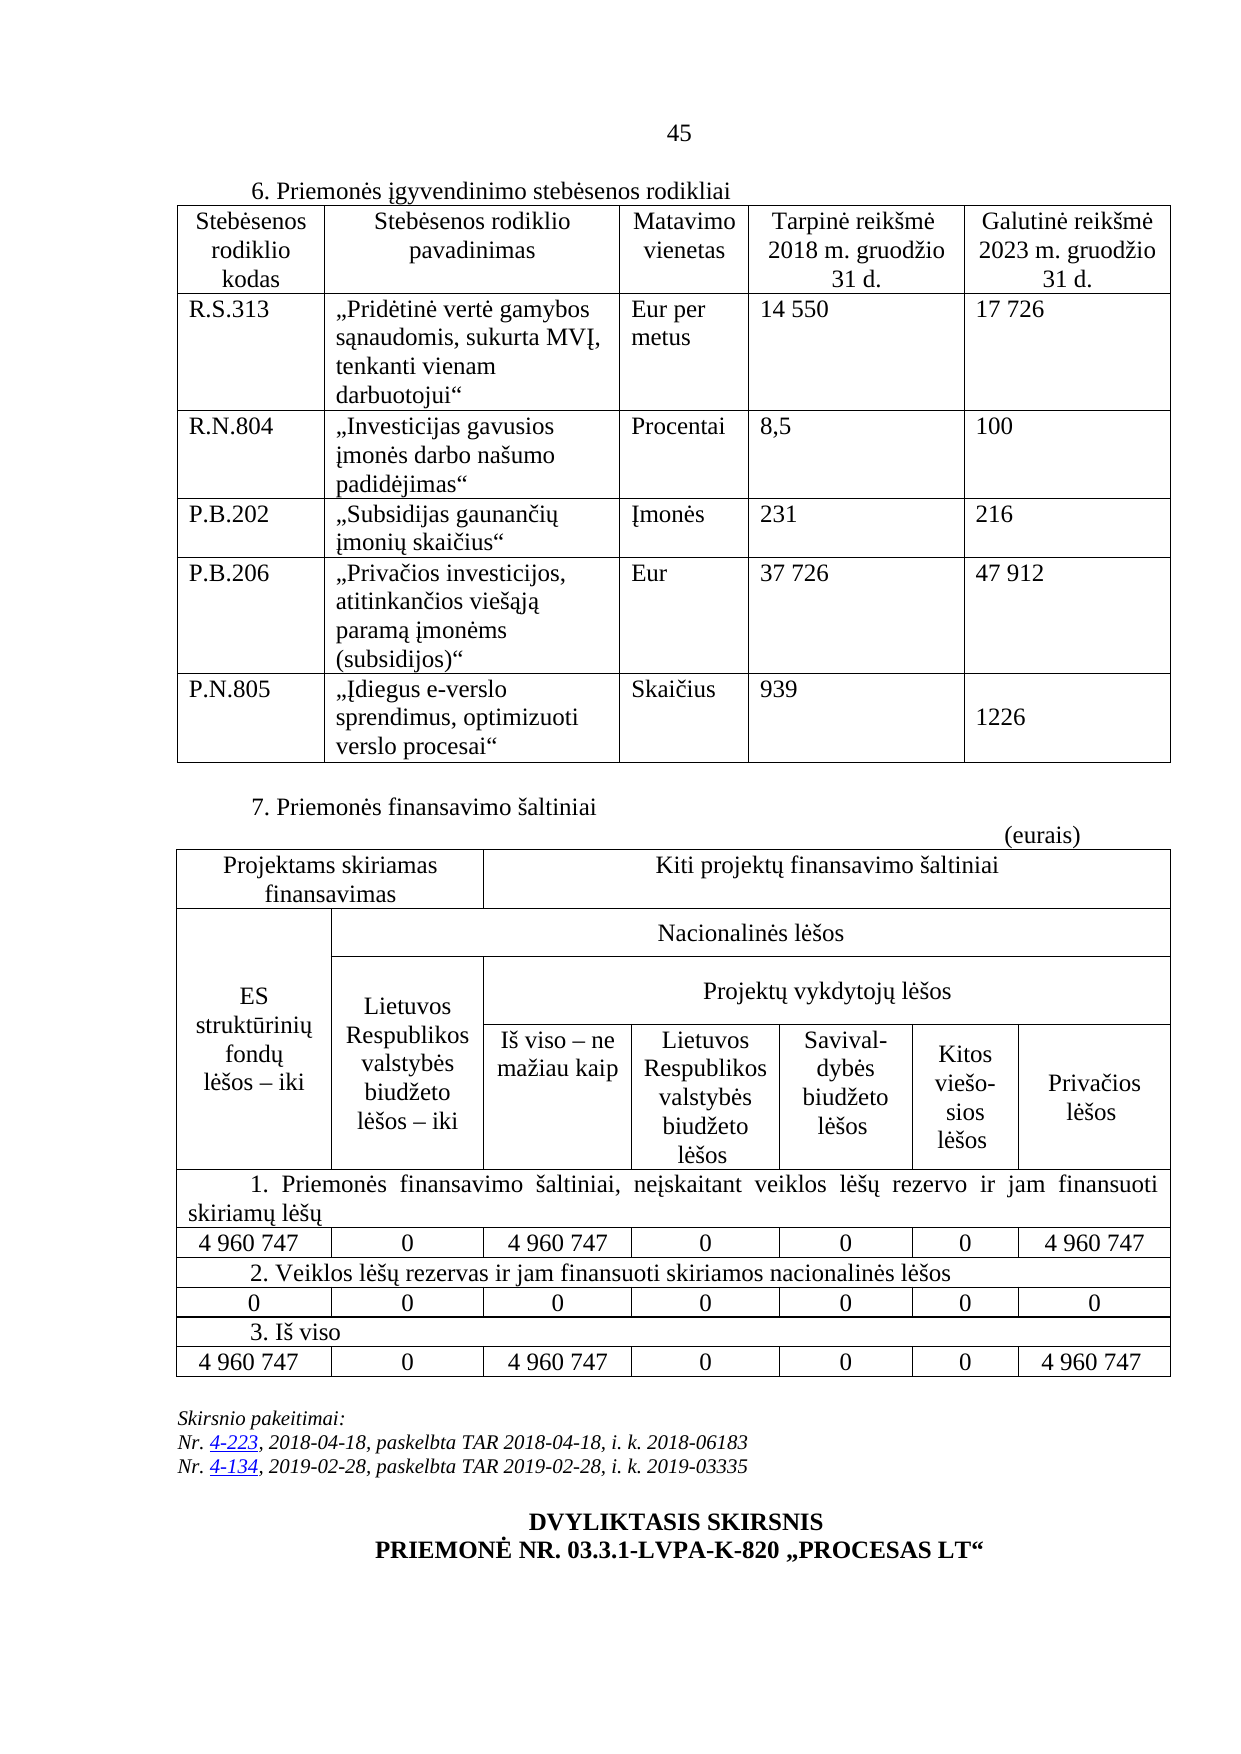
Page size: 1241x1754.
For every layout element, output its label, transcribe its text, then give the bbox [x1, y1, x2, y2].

table_cell 216 [965, 499, 1170, 557]
table_cell P.B.202 [178, 499, 324, 557]
table_cell 0 [632, 1347, 779, 1376]
table_cell 0 [780, 1228, 912, 1257]
table_header Galutinė reikšmė 2023 m. gruodžio 31 d. [965, 206, 1170, 293]
table_cell 4 960 747 [1019, 1347, 1170, 1376]
text Skirsnio pakeitimai: [177, 1406, 1181, 1430]
table_cell Eur [620, 558, 748, 673]
table_cell Lietuvos Respublikos valstybės biudžeto lėšos – iki [332, 957, 483, 1168]
table_cell 939 [749, 674, 964, 762]
table_header Projektams skiriamas finansavimas [177, 850, 483, 908]
table_cell 3. Iš viso [177, 1318, 1170, 1346]
table_cell P.N.805 [178, 674, 324, 762]
table_cell „Pridėtinė vertė gamybos sąnaudomis, sukurta MVĮ, tenkanti vienam darbuotojui“ [325, 294, 619, 410]
text 7. Priemonės finansavimo šaltiniai [251, 792, 1181, 821]
table_cell 0 [332, 1288, 483, 1316]
table_cell 8,5 [749, 411, 964, 498]
table_cell 4 960 747 [484, 1228, 631, 1257]
table_cell Projektų vykdytojų lėšos [484, 957, 1170, 1024]
table_header Stebėsenos rodiklio pavadinimas [325, 206, 619, 293]
table_cell Įmonės [620, 499, 748, 557]
table_cell Privačios lėšos [1019, 1025, 1170, 1168]
table_cell 231 [749, 499, 964, 557]
table_cell 1. Priemonės finansavimo šaltiniai, neįskaitant veiklos lėšų rezervo ir jam finansuoti skiriamų lėšų [177, 1170, 1170, 1227]
text DVYLIKTASIS SKIRSNIS [177, 1507, 1181, 1536]
table_cell 4 960 747 [1019, 1228, 1170, 1257]
table_cell Nacionalinės lėšos [332, 909, 1170, 956]
table_cell Kitos viešo-sios lėšos [913, 1025, 1018, 1168]
table_cell R.N.804 [178, 411, 324, 498]
table_cell 4 960 747 [177, 1347, 331, 1376]
table_cell „Įdiegus e-verslo sprendimus, optimizuoti verslo procesai“ [325, 674, 619, 762]
table_header Tarpinė reikšmė 2018 m. gruodžio 31 d. [749, 206, 964, 293]
table_cell Savival-dybės biudžeto lėšos [780, 1025, 912, 1168]
table_cell „Investicijas gavusios įmonės darbo našumo padidėjimas“ [325, 411, 619, 498]
table_cell 0 [913, 1288, 1018, 1316]
table_cell Eur per metus [620, 294, 748, 410]
table_cell 4 960 747 [484, 1347, 631, 1376]
text Nr. 4-223, 2018-04-18, paskelbta TAR 2018-04-18, i. k. 2018-06183 [177, 1430, 1181, 1454]
table_header Kiti projektų finansavimo šaltiniai [484, 850, 1170, 908]
table_cell 0 [484, 1288, 631, 1316]
table_cell Lietuvos Respublikos valstybės biudžeto lėšos [632, 1025, 779, 1168]
table_cell 1226 [965, 674, 1170, 762]
table_cell Iš viso – ne mažiau kaip [484, 1025, 631, 1168]
table_cell 0 [632, 1288, 779, 1316]
table_cell 4 960 747 [177, 1228, 331, 1257]
table_cell 37 726 [749, 558, 964, 673]
text PRIEMONĖ NR. 03.3.1-LVPA-K-820 „PROCESAS LT“ [177, 1536, 1181, 1564]
table_cell P.B.206 [178, 558, 324, 673]
table_cell 0 [177, 1288, 331, 1316]
table_cell 100 [965, 411, 1170, 498]
table_header Matavimo vienetas [620, 206, 748, 293]
table_cell 0 [913, 1347, 1018, 1376]
table_cell Procentai [620, 411, 748, 498]
table_cell 47 912 [965, 558, 1170, 673]
table_cell Skaičius [620, 674, 748, 762]
text 6. Priemonės įgyvendinimo stebėsenos rodikliai [177, 176, 1181, 205]
table_cell 0 [780, 1347, 912, 1376]
table_cell 14 550 [749, 294, 964, 410]
table_cell „Privačios investicijos, atitinkančios viešąją paramą įmonėms (subsidijos)“ [325, 558, 619, 673]
table_cell 0 [780, 1288, 912, 1316]
table_cell 0 [913, 1228, 1018, 1257]
table_cell 0 [332, 1228, 483, 1257]
table_cell 0 [1019, 1288, 1170, 1316]
text Nr. 4-134, 2019-02-28, paskelbta TAR 2019-02-28, i. k. 2019-03335 [177, 1454, 1181, 1478]
table_cell 2. Veiklos lėšų rezervas ir jam finansuoti skiriamos nacionalinės lėšos [177, 1258, 1170, 1287]
table_cell 0 [632, 1228, 779, 1257]
table_cell 17 726 [965, 294, 1170, 410]
table_cell ES struktūrinių fondų lėšos – iki [177, 909, 331, 1168]
table_header Stebėsenos rodiklio kodas [178, 206, 324, 293]
table_cell „Subsidijas gaunančių įmonių skaičius“ [325, 499, 619, 557]
table_cell R.S.313 [178, 294, 324, 410]
text (eurais) [251, 821, 1181, 849]
table_cell 0 [332, 1347, 483, 1376]
